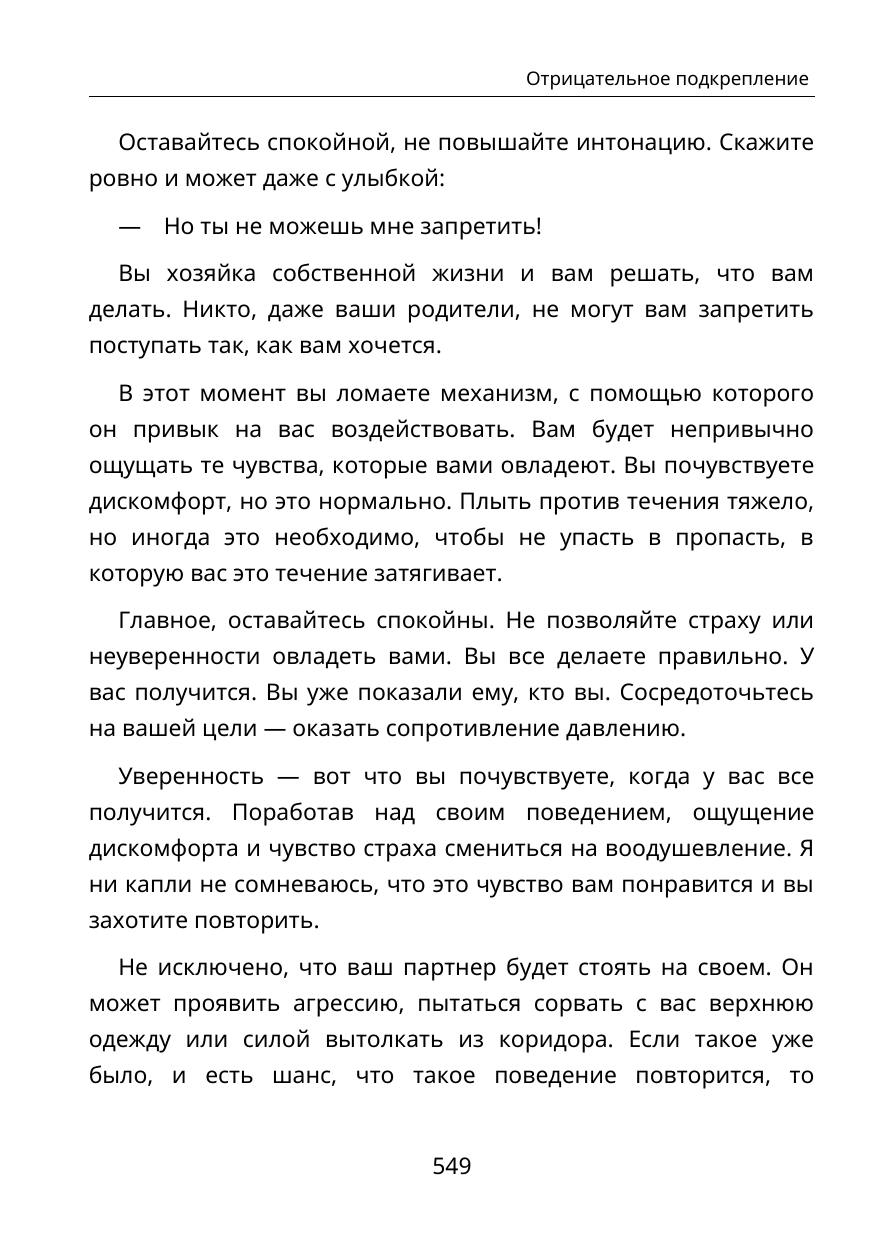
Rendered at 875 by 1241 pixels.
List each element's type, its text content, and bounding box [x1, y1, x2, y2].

list Но ты не можешь мне запретить! [88, 210, 815, 241]
text Вы хозяйка собственной жизни и вам решать, что вам делать. Никто, даже ваши родители, не могут вам запретить поступать так, как вам хочется. [88, 257, 815, 361]
text В этот момент вы ломаете механизм, с помощью которого он привык на вас воздействовать. Вам будет непривычно ощущать те чувства, которые вами овладеют. Вы почувствуете дискомфорт, но это нормально. Плыть против течения тяжело, но иногда это необходимо, чтобы не упасть в пропасть, в которую вас это течение затягивает. [88, 377, 815, 588]
text Уверенность — вот что вы почувствуете, когда у вас все получится. Поработав над своим поведением, ощущение дискомфорта и чувство страха смениться на воодушевление. Я ни капли не сомневаюсь, что это чувство вам понравится и вы захотите повторить. [88, 760, 815, 935]
text Главное, оставайтесь спокойны. Не позволяйте страху или неуверенности овладеть вами. Вы все делаете правильно. У вас получится. Вы уже показали ему, кто вы. Сосредоточьтесь на вашей цели — оказать сопротивление давлению. [88, 604, 815, 743]
text Не исключено, что ваш партнер будет стоять на своем. Он может проявить агрессию, пытаться сорвать с вас верхнюю одежду или силой вытолкать из коридора. Если такое уже было, и есть шанс, что такое поведение повторится, то [88, 951, 815, 1090]
text Оставайтесь спокойной, не повышайте интонацию. Скажите ровно и может даже с улыбкой: [88, 126, 815, 193]
